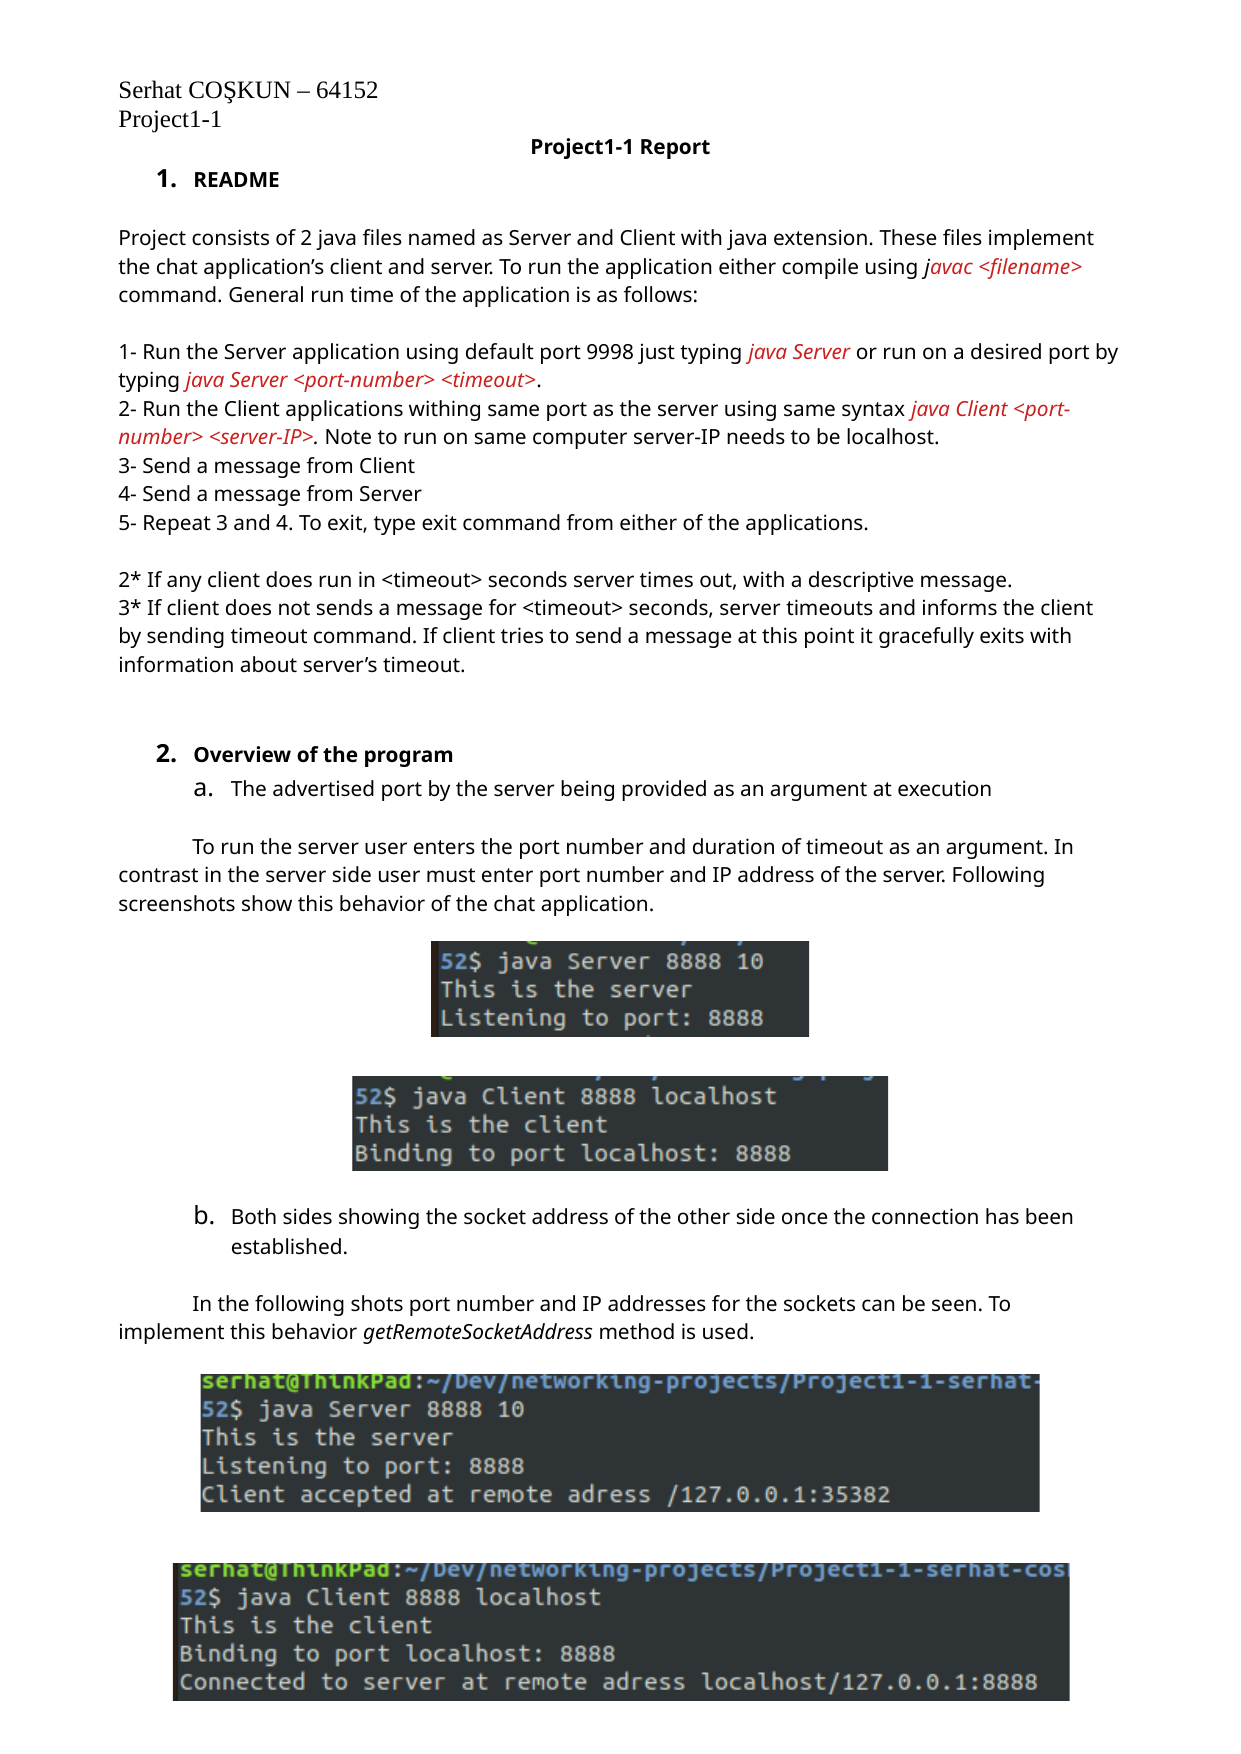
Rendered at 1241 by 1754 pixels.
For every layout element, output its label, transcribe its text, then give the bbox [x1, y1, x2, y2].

text 4- Send a message from Server [118, 479, 1122, 508]
text To run the server user enters the port number and duration of timeout as an argument. In contrast in the server side user must enter port number and IP address of the server. Following screenshots show this behavior of the chat application. [118, 832, 1122, 917]
text In the following shots port number and IP addresses for the sockets can be seen. To implement this behavior getRemoteSocketAddress method is used. [118, 1289, 1122, 1346]
text 2- Run the Client applications withing same port as the server using same syntax java Client <port-number> <server-IP>. Note to run on same computer server-IP needs to be localhost. [118, 394, 1122, 451]
list The advertised port by the server being provided as an argument at execution [193, 769, 1122, 803]
text 3- Send a message from Client [118, 451, 1122, 479]
text 2* If any client does run in <timeout> seconds server times out, with a descriptive message. [118, 565, 1122, 593]
text 3* If client does not sends a message for <timeout> seconds, server timeouts and informs the client by sending timeout command. If client tries to send a message at this point it gracefully exits with information about server’s timeout. [118, 593, 1122, 678]
text Project1-1 Report [118, 132, 1122, 161]
text Project consists of 2 java files named as Server and Client with java extension. These files implement the chat application’s client and server. To run the application either compile using javac <filename> command. General run time of the application is as follows: [118, 223, 1122, 309]
text 1- Run the Server application using default port 9998 just typing java Server or run on a desired port by typing java Server <port-number> <timeout>. [118, 337, 1122, 394]
list Both sides showing the socket address of the other side once the connection has been established. [193, 1198, 1122, 1260]
text 5- Repeat 3 and 4. To exit, type exit command from either of the applications. [118, 508, 1122, 536]
list Overview of the program [156, 735, 1122, 769]
list README [156, 161, 1122, 195]
